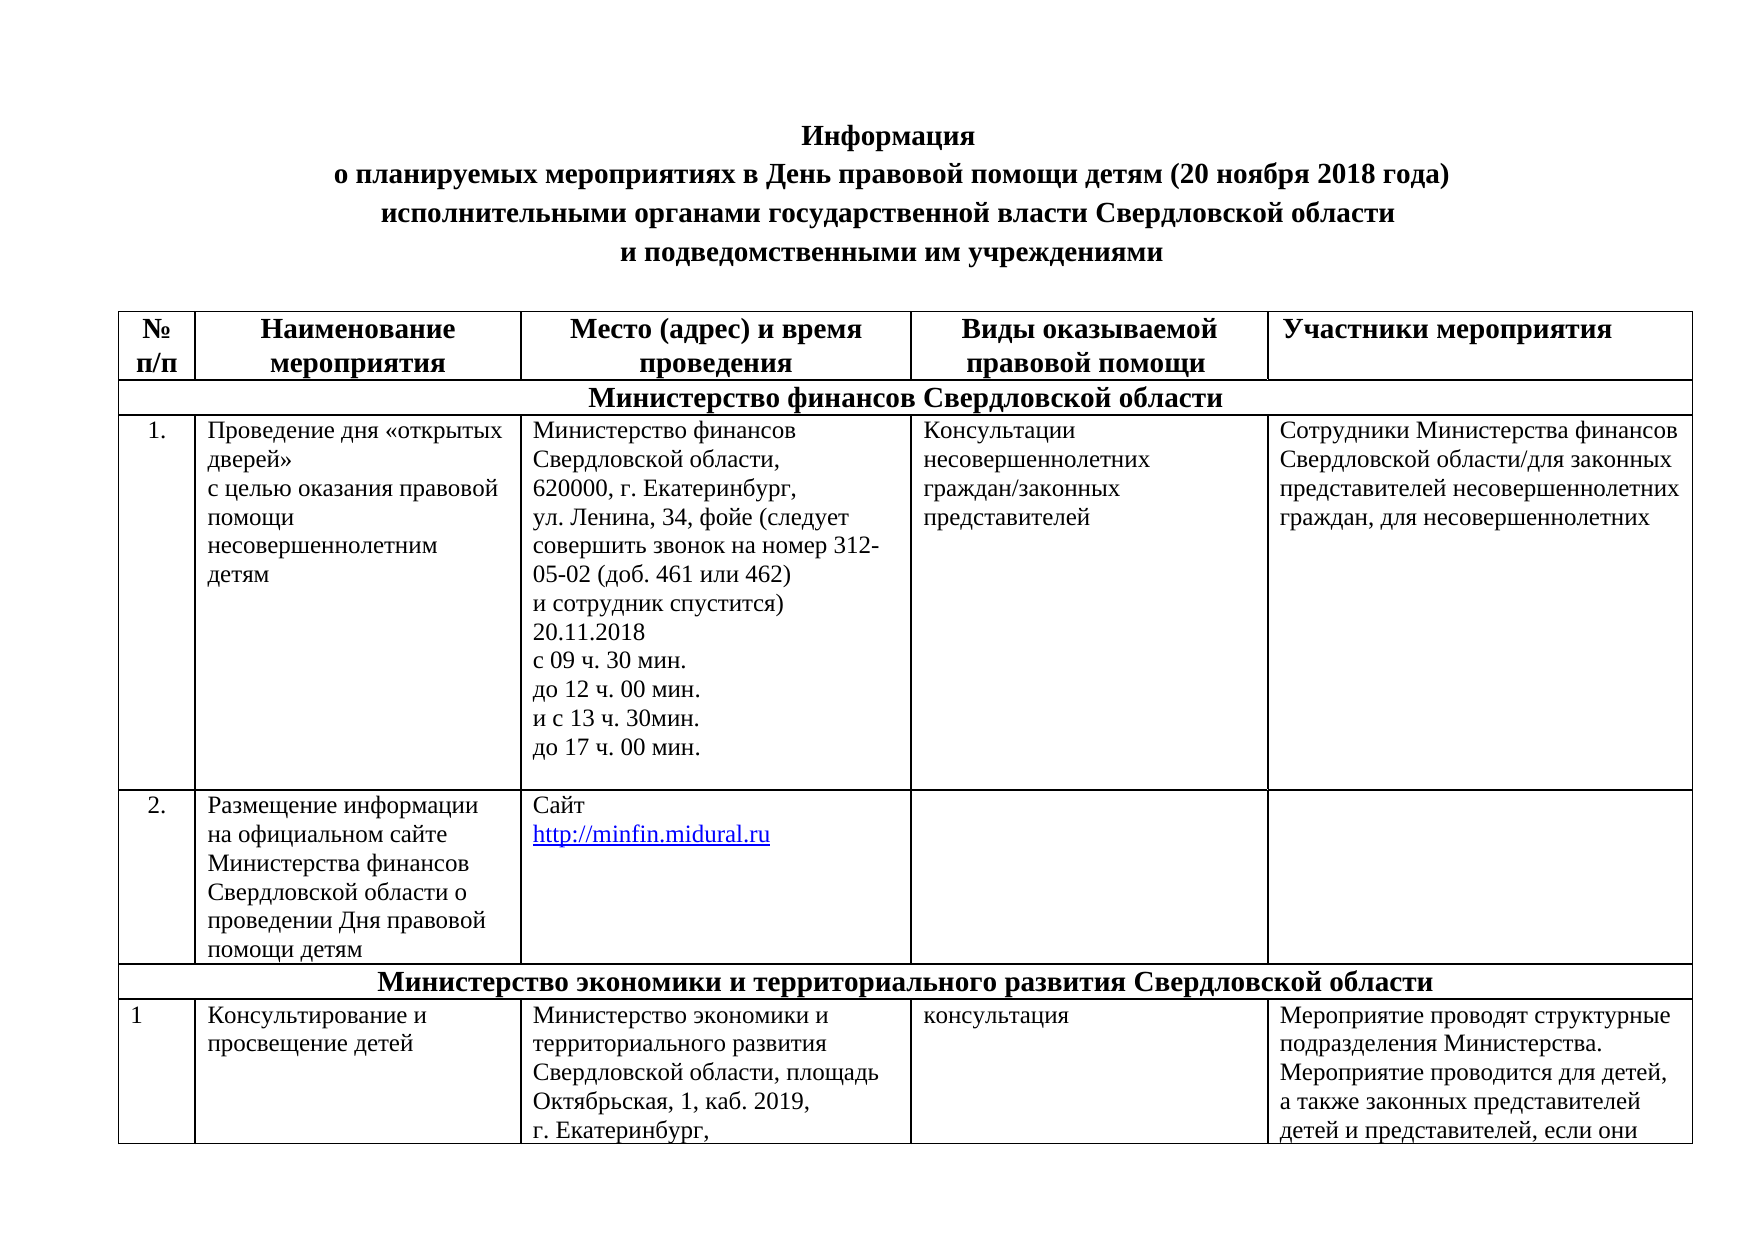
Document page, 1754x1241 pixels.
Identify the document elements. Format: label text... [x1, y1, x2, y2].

table_cell [912, 791, 1267, 963]
text исполнительными органами государственной власти Свердловской области [118, 195, 1665, 229]
table_cell консультация [912, 1000, 1267, 1143]
table_cell Мероприятие проводят структурные подразделения Министерства. Мероприятие проводится для детей, а также законных представителей детей и представителей, если они [1269, 1000, 1692, 1143]
table_cell Проведение дня «открытых дверей» с целью оказания правовой помощи несовершеннолетним детям [196, 416, 520, 789]
table_cell Министерство экономики и территориального развития Свердловской области, площадь Октябрьская, 1, каб. 2019, г. Екатеринбург, [522, 1000, 910, 1143]
table_header № п/п [119, 312, 194, 379]
text Информация [118, 118, 1665, 152]
table_cell Консультации несовершеннолетних граждан/законных представителей [912, 416, 1267, 789]
table_cell 1 [119, 1000, 194, 1143]
table_cell 1. [119, 416, 194, 789]
table_cell Министерство экономики и территориального развития Свердловской области [119, 965, 1692, 998]
table_cell Министерство финансов Свердловской области, 620000, г. Екатеринбург, ул. Ленина, 34, фойе (следует совершить звонок на номер 312-05-02 (доб. 461 или 462) и сотрудник спустится) 20.11.2018 с 09 ч. 30 мин. до 12 ч. 00 мин. и с 13 ч. 30мин. до 17 ч. 00 мин. [522, 416, 910, 789]
table_cell Министерство финансов Свердловской области [119, 381, 1692, 414]
table_header Наименование мероприятия [196, 312, 520, 379]
table_cell Консультирование и просвещение детей [196, 1000, 520, 1143]
table_cell Сайт http://minfin.midural.ru [522, 791, 910, 963]
table_cell 2. [119, 791, 194, 963]
text и подведомственными им учреждениями [118, 234, 1665, 267]
table_header Место (адрес) и время проведения [522, 312, 910, 379]
text о планируемых мероприятиях в День правовой помощи детям (20 ноября 2018 года) [118, 157, 1665, 190]
table_cell Размещение информации на официальном сайте Министерства финансов Свердловской области о проведении Дня правовой помощи детям [196, 791, 520, 963]
table_cell [1269, 791, 1692, 963]
table_header Виды оказываемой правовой помощи [912, 312, 1267, 379]
table_header Участники мероприятия [1269, 312, 1692, 379]
table_cell Сотрудники Министерства финансов Свердловской области/для законных представителей несовершеннолетних граждан, для несовершеннолетних [1269, 416, 1692, 789]
